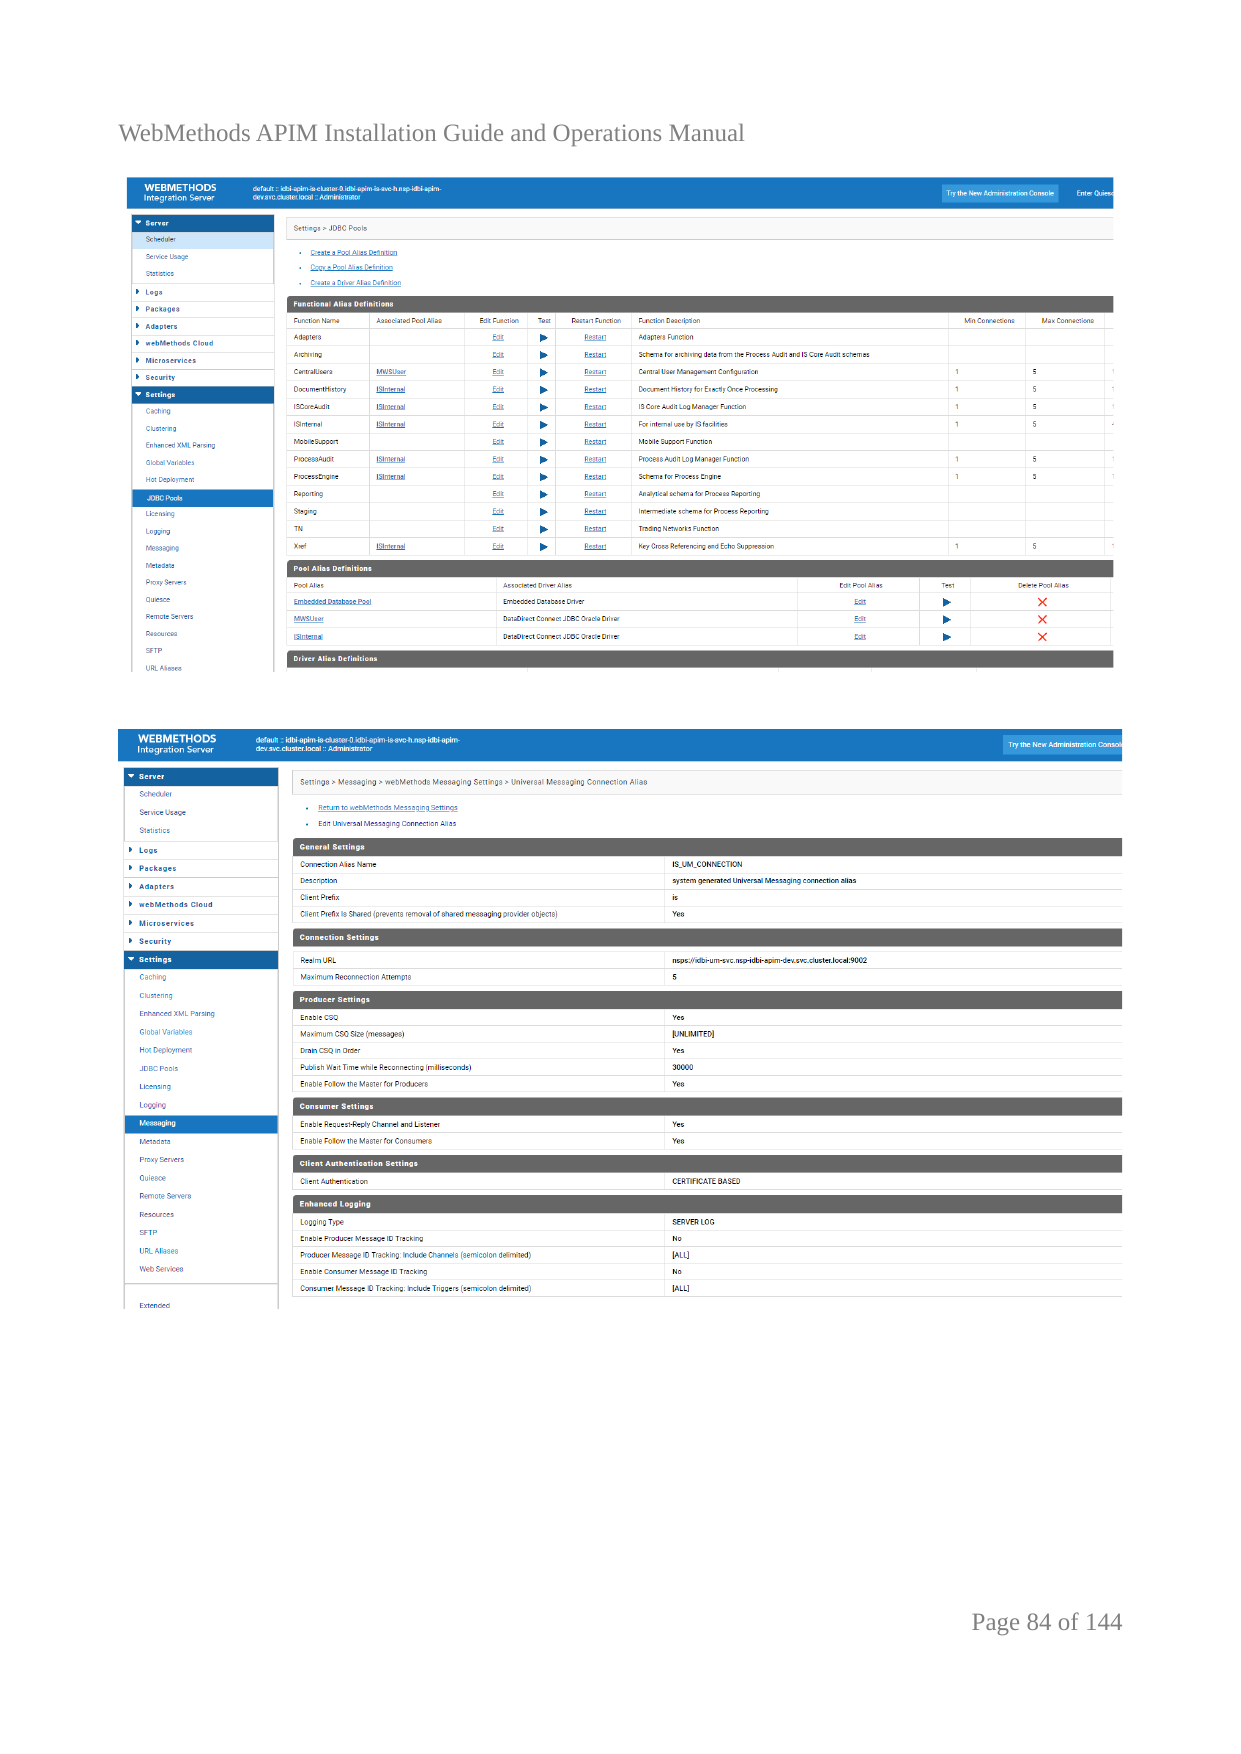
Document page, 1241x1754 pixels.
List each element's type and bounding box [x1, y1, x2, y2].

picture [126, 176, 1114, 672]
picture [118, 729, 1123, 1309]
